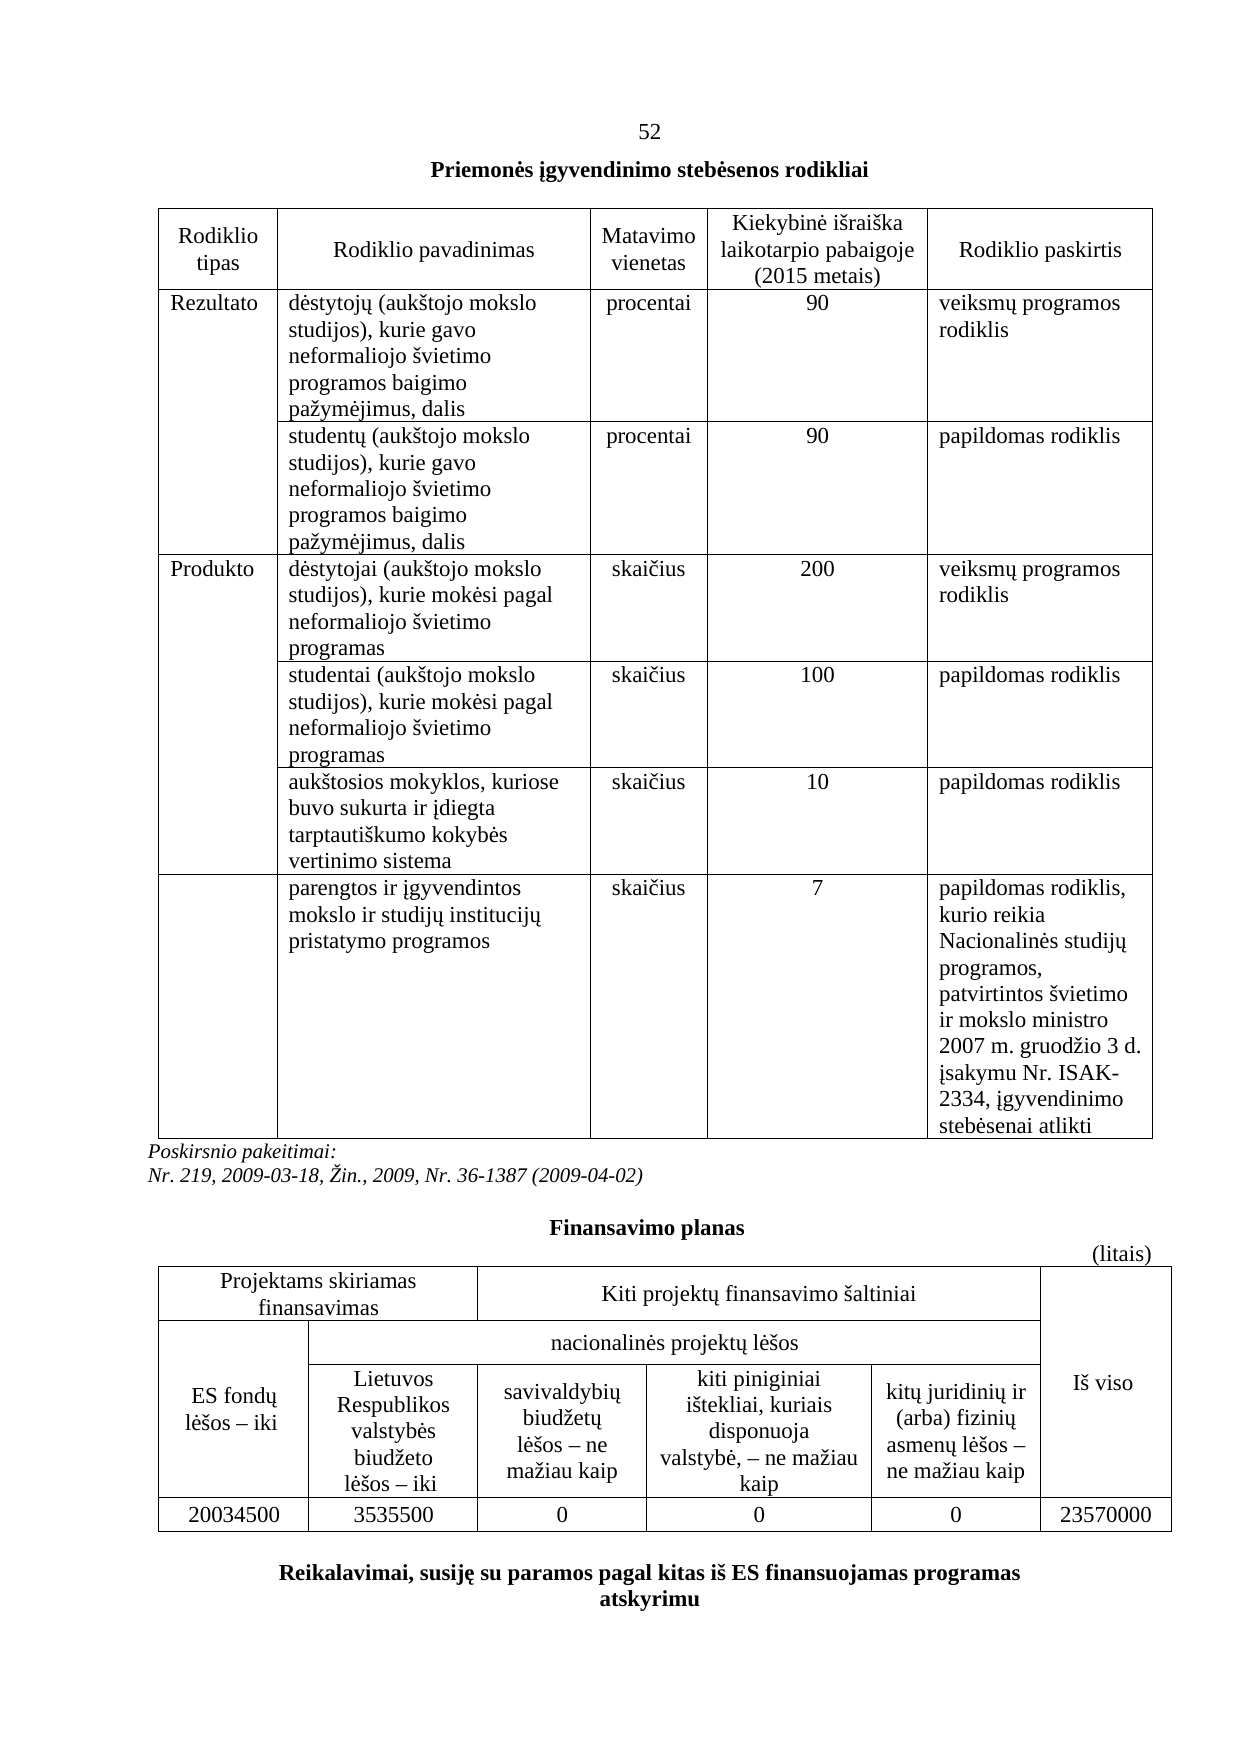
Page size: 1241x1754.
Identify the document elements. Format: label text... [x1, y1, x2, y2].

table_header Kiti projektų finansavimo šaltiniai [478, 1267, 1040, 1320]
table_cell 3535500 [309, 1498, 477, 1531]
table_cell nacionalinės projektų lėšos [309, 1321, 1040, 1364]
table_cell aukštosios mokyklos, kuriose buvo sukurta ir įdiegta tarptautiškumo kokybės vertinimo sistema [278, 768, 590, 873]
table_cell skaičius [591, 768, 707, 873]
table_cell Rezultato [159, 290, 277, 554]
table_cell skaičius [591, 875, 707, 1138]
table_header Matavimo vienetas [591, 209, 707, 288]
table_header Rodiklio paskirtis [928, 209, 1152, 288]
table_cell savivaldybių biudžetų lėšos – ne mažiau kaip [478, 1365, 646, 1497]
table_cell veiksmų programos rodiklis [928, 290, 1152, 421]
text Poskirsnio pakeitimai: [148, 1139, 1152, 1163]
table_cell 90 [708, 422, 927, 554]
text Nr. 219, 2009-03-18, Žin., 2009, Nr. 36-1387 (2009-04-02) [148, 1163, 1152, 1187]
table_cell 0 [478, 1498, 646, 1531]
table_header Iš viso [1041, 1267, 1171, 1497]
table_cell 200 [708, 555, 927, 661]
table_cell papildomas rodiklis [928, 768, 1152, 873]
table_cell procentai [591, 422, 707, 554]
table_cell 23570000 [1041, 1498, 1171, 1531]
table_cell ES fondų lėšos – iki [159, 1321, 308, 1497]
text Reikalavimai, susiję su paramos pagal kitas iš ES finansuojamas programas atskyrimu [148, 1559, 1152, 1611]
table_cell studentai (aukštojo mokslo studijos), kurie mokėsi pagal neformaliojo švietimo programas [278, 662, 590, 767]
table_header Kiekybinė išraiška laikotarpio pabaigoje (2015 metais) [708, 209, 927, 288]
table_cell papildomas rodiklis, kurio reikia Nacionalinės studijų programos, patvirtintos švietimo ir mokslo ministro 2007 m. gruodžio 3 d. įsakymu Nr. ISAK-2334, įgyvendinimo stebėsenai atlikti [928, 875, 1152, 1138]
table_cell papildomas rodiklis [928, 422, 1152, 554]
table_cell procentai [591, 290, 707, 421]
table_cell dėstytojų (aukštojo mokslo studijos), kurie gavo neformaliojo švietimo programos baigimo pažymėjimus, dalis [278, 290, 590, 421]
table_header Projektams skiriamas finansavimas [159, 1267, 477, 1320]
text Priemonės įgyvendinimo stebėsenos rodikliai [148, 156, 1152, 182]
text (litais) [148, 1240, 1152, 1266]
table_cell 10 [708, 768, 927, 873]
table_cell 100 [708, 662, 927, 767]
table_cell Produkto [159, 555, 277, 873]
table_cell 0 [872, 1498, 1040, 1531]
table_cell 20034500 [159, 1498, 308, 1531]
table_cell studentų (aukštojo mokslo studijos), kurie gavo neformaliojo švietimo programos baigimo pažymėjimus, dalis [278, 422, 590, 554]
table_header Rodiklio pavadinimas [278, 209, 590, 288]
table_cell kitų juridinių ir (arba) fizinių asmenų lėšos – ne mažiau kaip [872, 1365, 1040, 1497]
table_header Rodiklio tipas [159, 209, 277, 288]
table_cell skaičius [591, 662, 707, 767]
table_cell [159, 875, 277, 1138]
table_cell parengtos ir įgyvendintos mokslo ir studijų institucijų pristatymo programos [278, 875, 590, 1138]
table_cell papildomas rodiklis [928, 662, 1152, 767]
text Finansavimo planas [148, 1213, 1152, 1240]
table_cell veiksmų programos rodiklis [928, 555, 1152, 661]
table_cell Lietuvos Respublikos valstybės biudžeto lėšos – iki [309, 1365, 477, 1497]
table_cell skaičius [591, 555, 707, 661]
table_cell 90 [708, 290, 927, 421]
table_cell 0 [647, 1498, 871, 1531]
table_cell dėstytojai (aukštojo mokslo studijos), kurie mokėsi pagal neformaliojo švietimo programas [278, 555, 590, 661]
table_cell kiti piniginiai ištekliai, kuriais disponuoja valstybė, – ne mažiau kaip [647, 1365, 871, 1497]
table_cell 7 [708, 875, 927, 1138]
